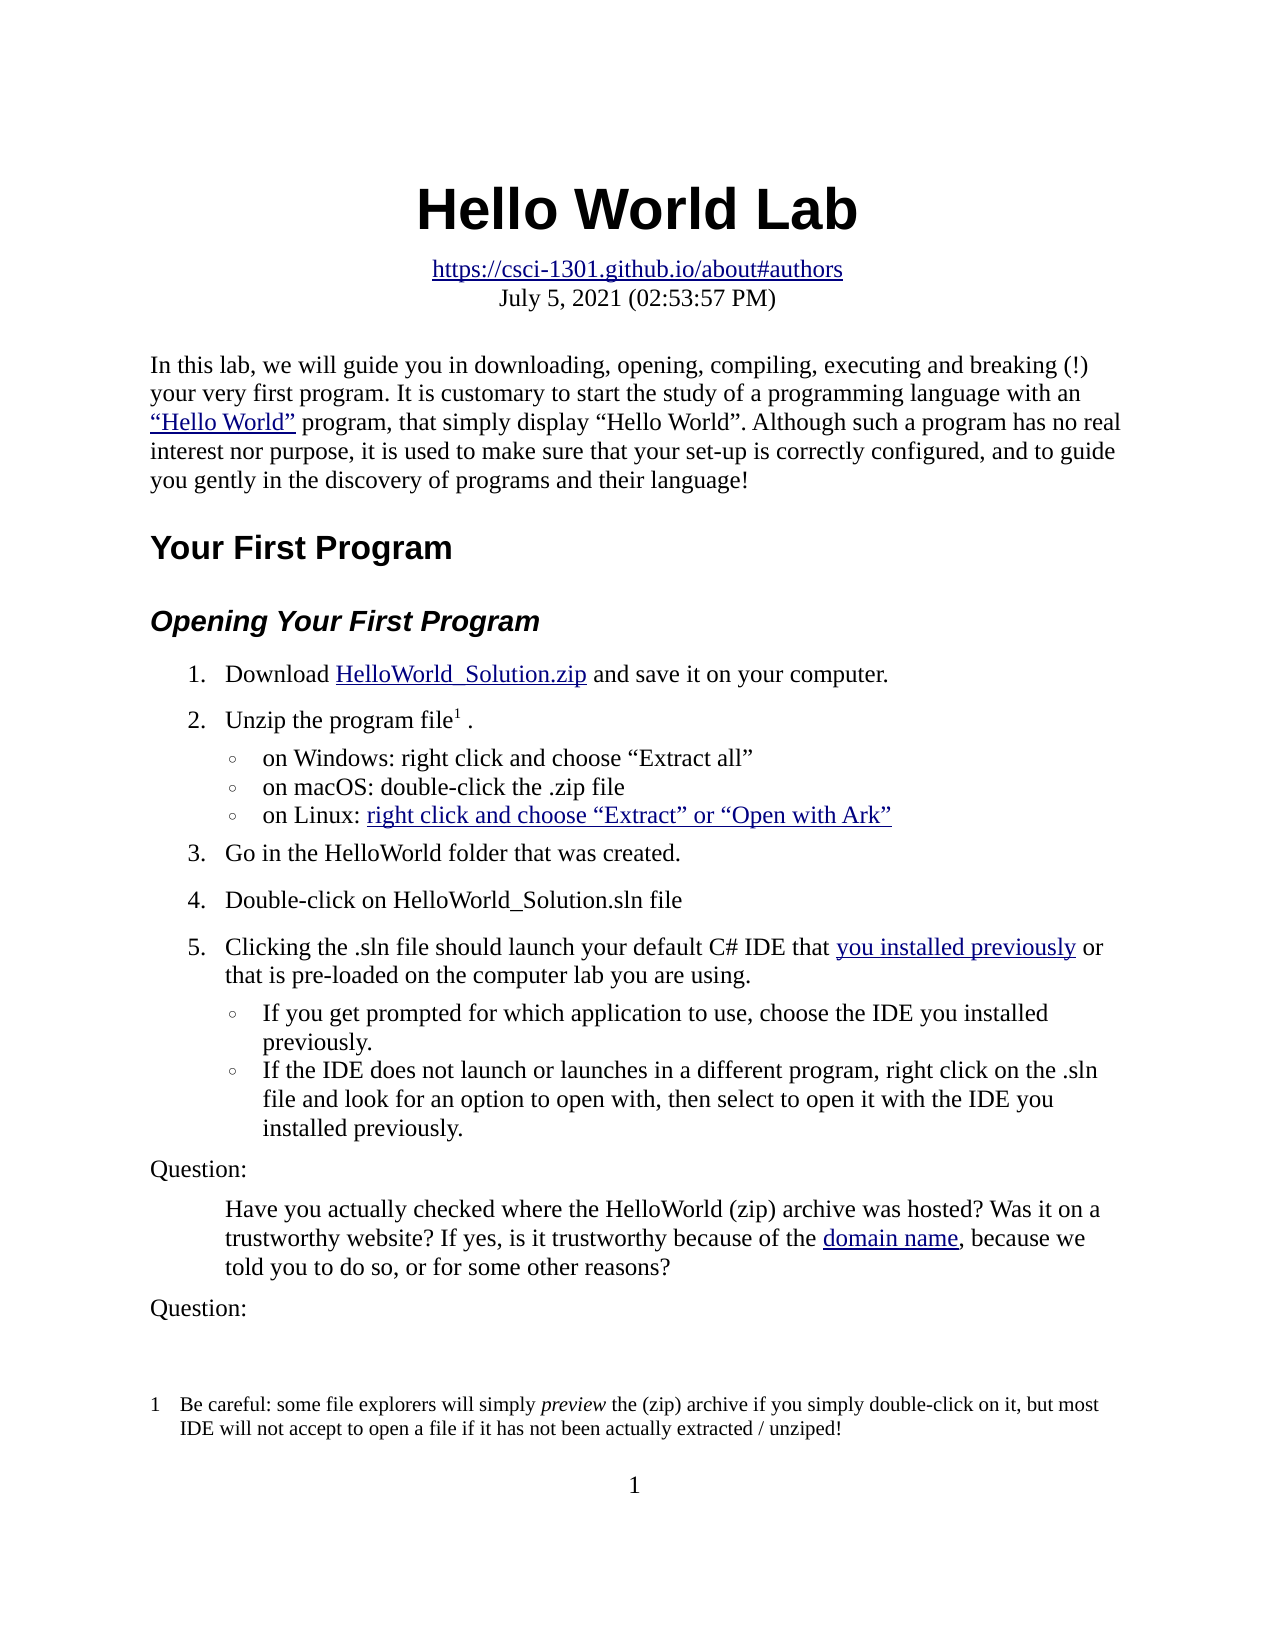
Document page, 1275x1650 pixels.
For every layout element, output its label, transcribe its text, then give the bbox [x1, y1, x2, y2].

list Clicking the .sln file should launch your default C# IDE that you installed previously or that is pre-loaded on the computer lab you are using. [187, 932, 1125, 989]
subtitle Your First Program [150, 527, 1125, 566]
text https://csci-1301.github.io/about#authors [150, 254, 1125, 283]
text In this lab, we will guide you in downloading, opening, compiling, executing and breaking (!) your very first program. It is customary to start the study of a programming language with an “Hello World” program, that simply display “Hello World”. Although such a program has no real interest nor purpose, it is used to make sure that your set-up is correctly configured, and to guide you gently in the discovery of programs and their language! [150, 350, 1125, 493]
text July 5, 2021 (02:53:57 PM) [150, 283, 1125, 312]
title Hello World Lab [150, 175, 1125, 242]
text Question: [150, 1293, 1125, 1321]
list If the IDE does not launch or launches in a different program, right click on the .sln file and look for an option to open with, then select to open it with the IDE you installed previously. [225, 1056, 1125, 1142]
text Question: [150, 1154, 1125, 1182]
text Have you actually checked where the HelloWorld (zip) archive was hosted? Was it on a trustworthy website? If yes, is it trustworthy because of the domain name, because we told you to do so, or for some other reasons? [225, 1194, 1125, 1281]
list Download HelloWorld_Solution.zip and save it on your computer. [187, 659, 1125, 687]
list Double-click on HelloWorld_Solution.sln file [187, 885, 1125, 914]
list on Linux: right click and choose “Extract” or “Open with Ark” [225, 801, 1125, 829]
list If you get prompted for which application to use, choose the IDE you installed previously. [225, 998, 1125, 1056]
list on Windows: right click and choose “Extract all” [225, 743, 1125, 772]
list Be careful: some file explorers will simply preview the (zip) archive if you simply double-click on it, but most IDE will not accept to open a file if it has not been actually extracted / unziped! [150, 1392, 1125, 1440]
subtitle Opening Your First Program [150, 604, 1125, 637]
list on macOS: double-click the .zip file [225, 772, 1125, 801]
list Go in the HelloWorld folder that was created. [187, 838, 1125, 867]
list Unzip the program file . [187, 705, 1125, 734]
